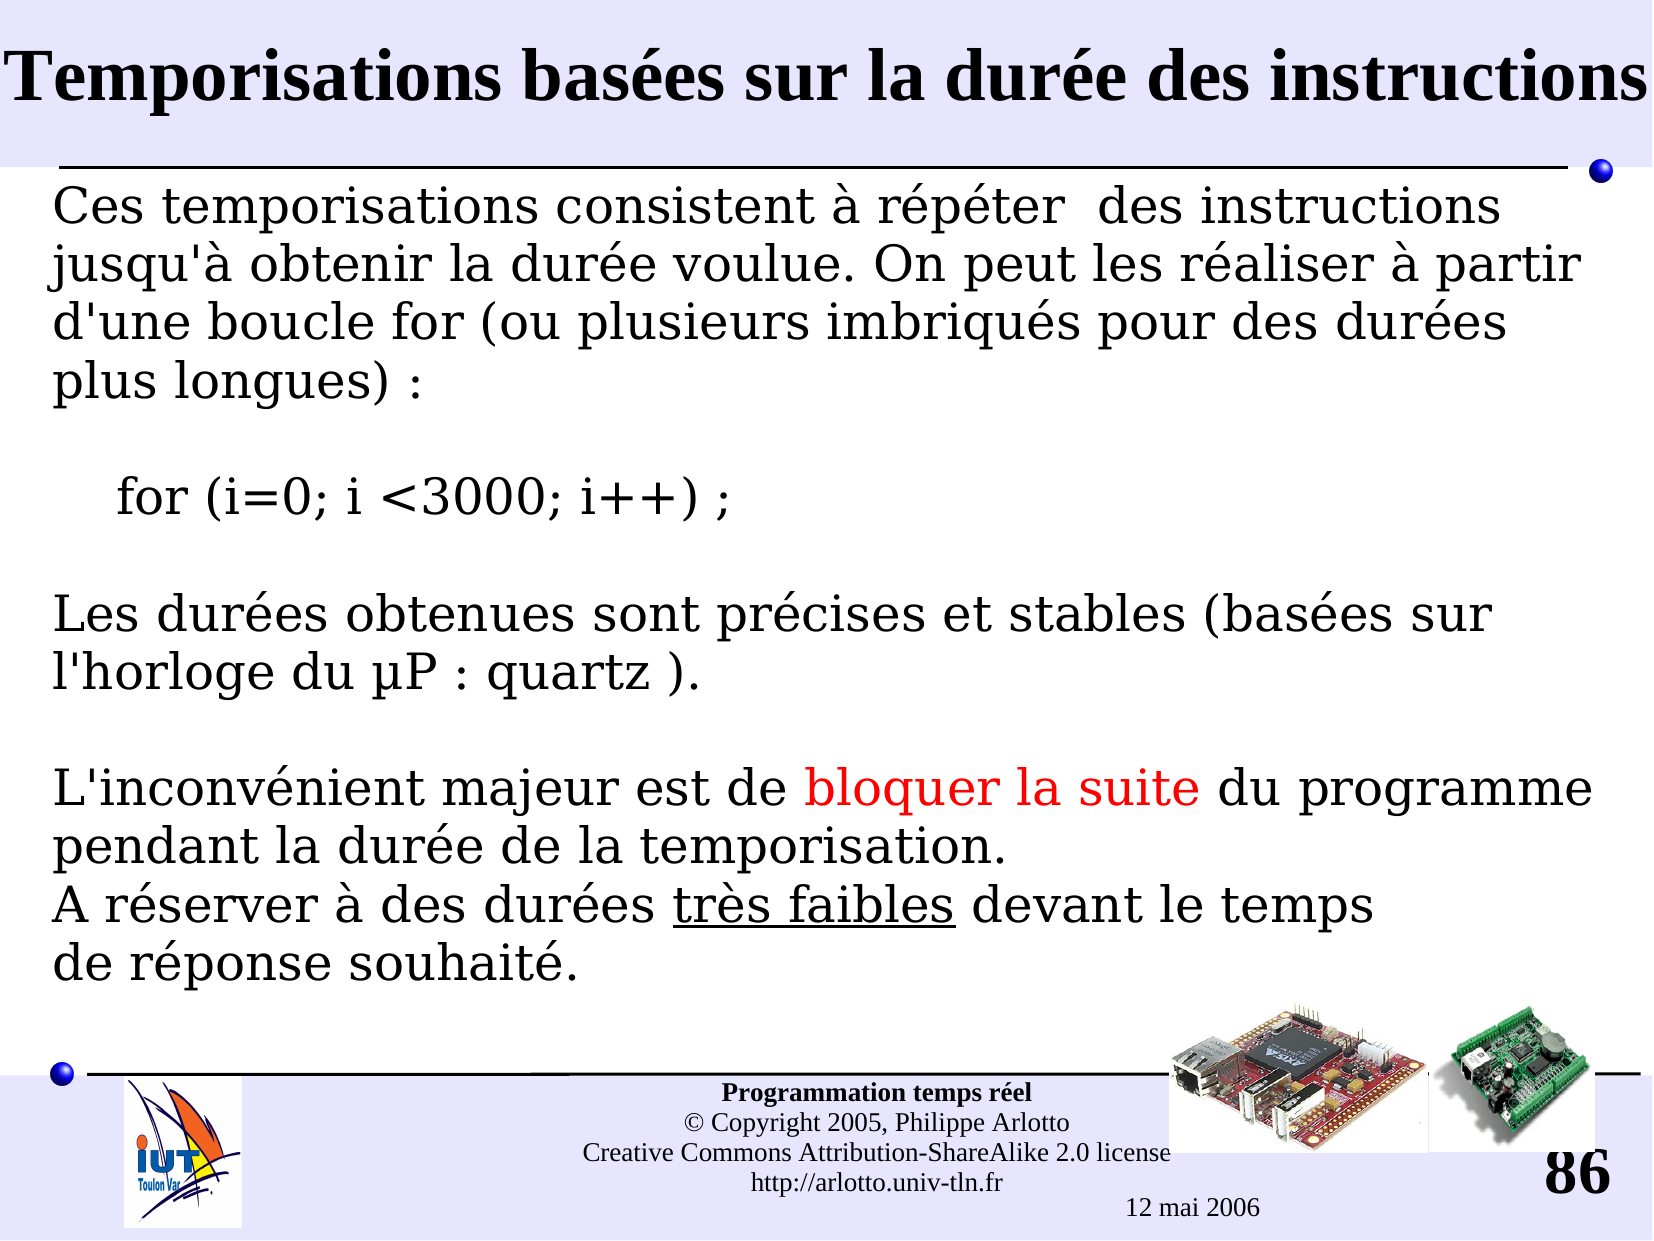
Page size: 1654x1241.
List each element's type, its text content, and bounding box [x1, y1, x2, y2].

picture [1169, 1109, 1428, 1153]
picture [1429, 1109, 1595, 1152]
text_box Ces temporisations consistent à répéter des instructions jusqu'à obtenir la durée voulue. On peut les réaliser à partir d'une boucle for (ou plusieurs imbriqués pour des durées plus longues) : for (i=0; i <3000; i++) ; Les durées obtenues sont précises et stables (basées sur l'horloge du µP : quartz ). L'inconvénient majeur est de bloquer la suite du programme pendant la durée de la temporisation. A réserver à des durées très faibles devant le temps de réponse souhaité. [52, 176, 1595, 1109]
title Temporisations basées sur la durée des instructions [0, 29, 1653, 121]
